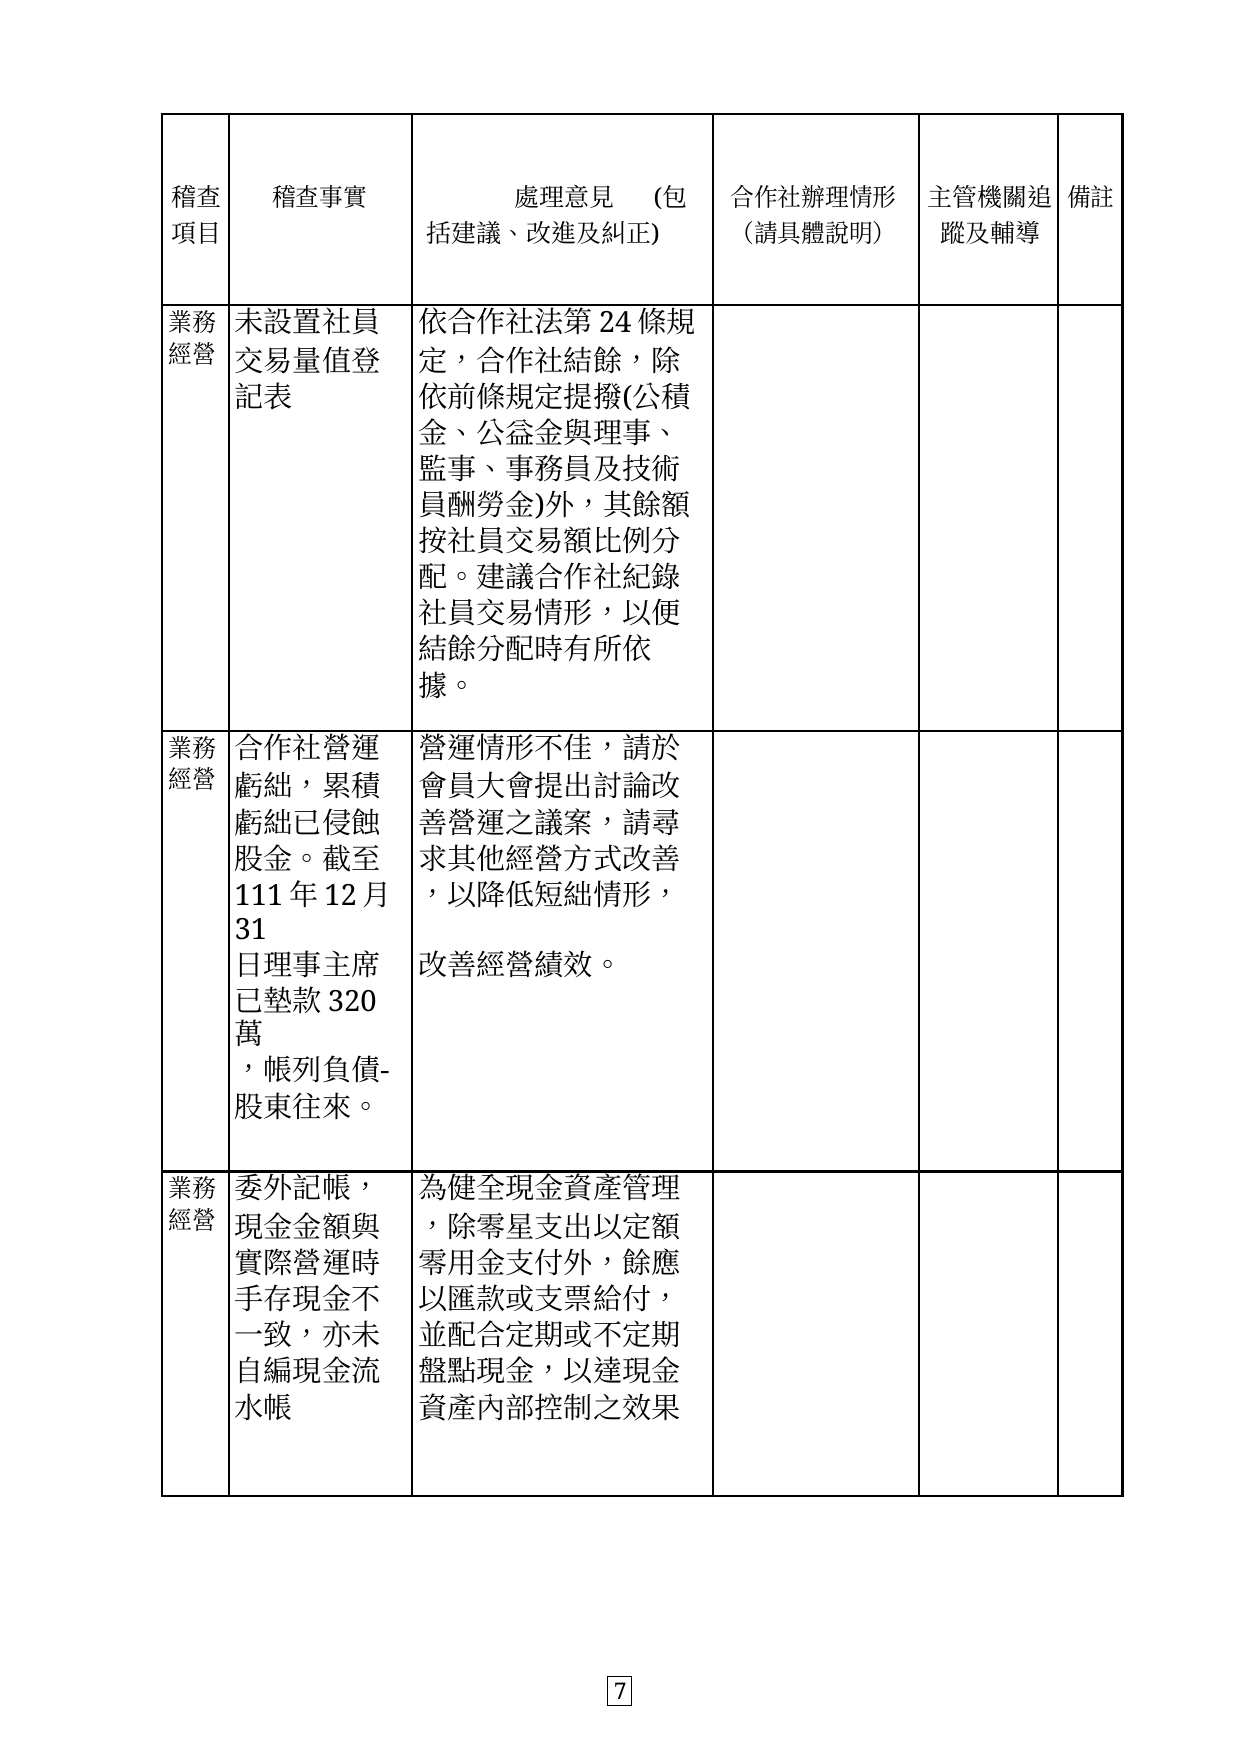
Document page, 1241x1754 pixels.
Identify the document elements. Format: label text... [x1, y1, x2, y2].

table_cell ，帳列負債- [230, 1052, 411, 1087]
table_cell [163, 1281, 228, 1317]
table_cell [230, 630, 411, 666]
table_cell [163, 1052, 228, 1087]
table_header 稽查項目 [163, 115, 228, 304]
table_cell [1059, 306, 1121, 730]
table_cell [230, 486, 411, 522]
table_cell 資產內部控制之效果 [413, 1389, 712, 1495]
table_cell [163, 523, 228, 558]
table_cell 已墊款320萬 [230, 982, 411, 1052]
table_cell [163, 558, 228, 594]
table_cell 改善經營績效。 [413, 946, 712, 982]
table_cell 並配合定期或不定期 [413, 1317, 712, 1352]
table_cell 股東往來。 [230, 1088, 411, 1170]
table_cell [163, 1353, 228, 1388]
table_cell 一致，亦未 [230, 1317, 411, 1352]
table_cell 配。建議合作社紀錄 [413, 558, 712, 594]
table_cell 求其他經營方式改善 [413, 840, 712, 876]
table_cell [163, 630, 228, 666]
table_cell [163, 840, 228, 876]
table_cell [163, 379, 228, 414]
table_header 合作社辦理情形 （請具體說明） [714, 115, 918, 304]
table_cell 記表 [230, 379, 411, 414]
table_cell [163, 594, 228, 630]
table_cell 未設置社員 [230, 306, 411, 339]
table_cell 現金金額與 [230, 1206, 411, 1245]
table_cell [413, 982, 712, 1052]
table_cell [413, 1052, 712, 1087]
table_cell [920, 732, 1057, 1170]
table_cell 業務 [163, 732, 228, 765]
table_cell [163, 804, 228, 840]
table_cell [230, 451, 411, 486]
table_cell 以匯款或支票給付， [413, 1281, 712, 1317]
table_cell [1059, 732, 1121, 1170]
table_cell 業務 [163, 306, 228, 339]
table_cell 經營 [163, 1206, 228, 1245]
table_cell 盤點現金，以達現金 [413, 1353, 712, 1388]
table_cell [163, 946, 228, 982]
table_cell 定，合作社結餘，除 [413, 340, 712, 379]
table_cell [163, 876, 228, 946]
table_cell 水帳 [230, 1389, 411, 1495]
table_header 處理意見 (包括建議、改進及糾正) [413, 115, 712, 304]
table_cell 員酬勞金)外，其餘額 [413, 486, 712, 522]
table_cell 經營 [163, 340, 228, 379]
table_cell [230, 558, 411, 594]
table_cell [230, 415, 411, 451]
table_cell [163, 1317, 228, 1352]
table_cell 虧絀，累積 [230, 765, 411, 804]
table_cell 虧絀已侵蝕 [230, 804, 411, 840]
table_cell 據。 [413, 666, 712, 730]
table_header 稽查事實 [230, 115, 411, 304]
table_cell 依前條規定提撥(公積 [413, 379, 712, 414]
table_cell [1059, 1173, 1121, 1495]
table_cell [413, 1088, 712, 1170]
table_cell 自編現金流 [230, 1353, 411, 1388]
table_cell [714, 306, 918, 730]
table_cell [163, 666, 228, 730]
table_cell [163, 1389, 228, 1495]
table_cell 結餘分配時有所依 [413, 630, 712, 666]
table_cell [920, 306, 1057, 730]
table_cell 為健全現金資產管理 [413, 1173, 712, 1206]
table_cell [920, 1173, 1057, 1495]
table_cell 手存現金不 [230, 1281, 411, 1317]
table_cell [230, 523, 411, 558]
table_cell [163, 1088, 228, 1170]
table_cell [163, 982, 228, 1052]
table_cell 業務 [163, 1173, 228, 1206]
table_cell [163, 486, 228, 522]
table_cell 零用金支付外，餘應 [413, 1245, 712, 1281]
table_cell 金、公益金與理事、 [413, 415, 712, 451]
table_cell 經營 [163, 765, 228, 804]
table_cell [714, 732, 918, 1170]
table_cell [714, 1173, 918, 1495]
table_cell [230, 594, 411, 630]
table_cell [230, 666, 411, 730]
table_cell ，除零星支出以定額 [413, 1206, 712, 1245]
table_cell 委外記帳， [230, 1173, 411, 1206]
table_cell 按社員交易額比例分 [413, 523, 712, 558]
table_cell ，以降低短絀情形， [413, 876, 712, 946]
table_cell 依合作社法第24條規 [413, 306, 712, 339]
table_cell 股金。截至 [230, 840, 411, 876]
table_cell 營運情形不佳，請於 [413, 732, 712, 765]
table_cell 實際營運時 [230, 1245, 411, 1281]
table_cell 日理事主席 [230, 946, 411, 982]
table_cell 111年12月31 [230, 876, 411, 946]
table_cell 合作社營運 [230, 732, 411, 765]
table_cell 社員交易情形，以便 [413, 594, 712, 630]
table_cell [163, 451, 228, 486]
table_cell 監事、事務員及技術 [413, 451, 712, 486]
table_header 備註 [1059, 115, 1121, 304]
table_cell 善營運之議案，請尋 [413, 804, 712, 840]
table_cell 交易量值登 [230, 340, 411, 379]
table_header 主管機關追蹤及輔導 [920, 115, 1057, 304]
table_cell [163, 1245, 228, 1281]
table_cell 會員大會提出討論改 [413, 765, 712, 804]
table_cell [163, 415, 228, 451]
